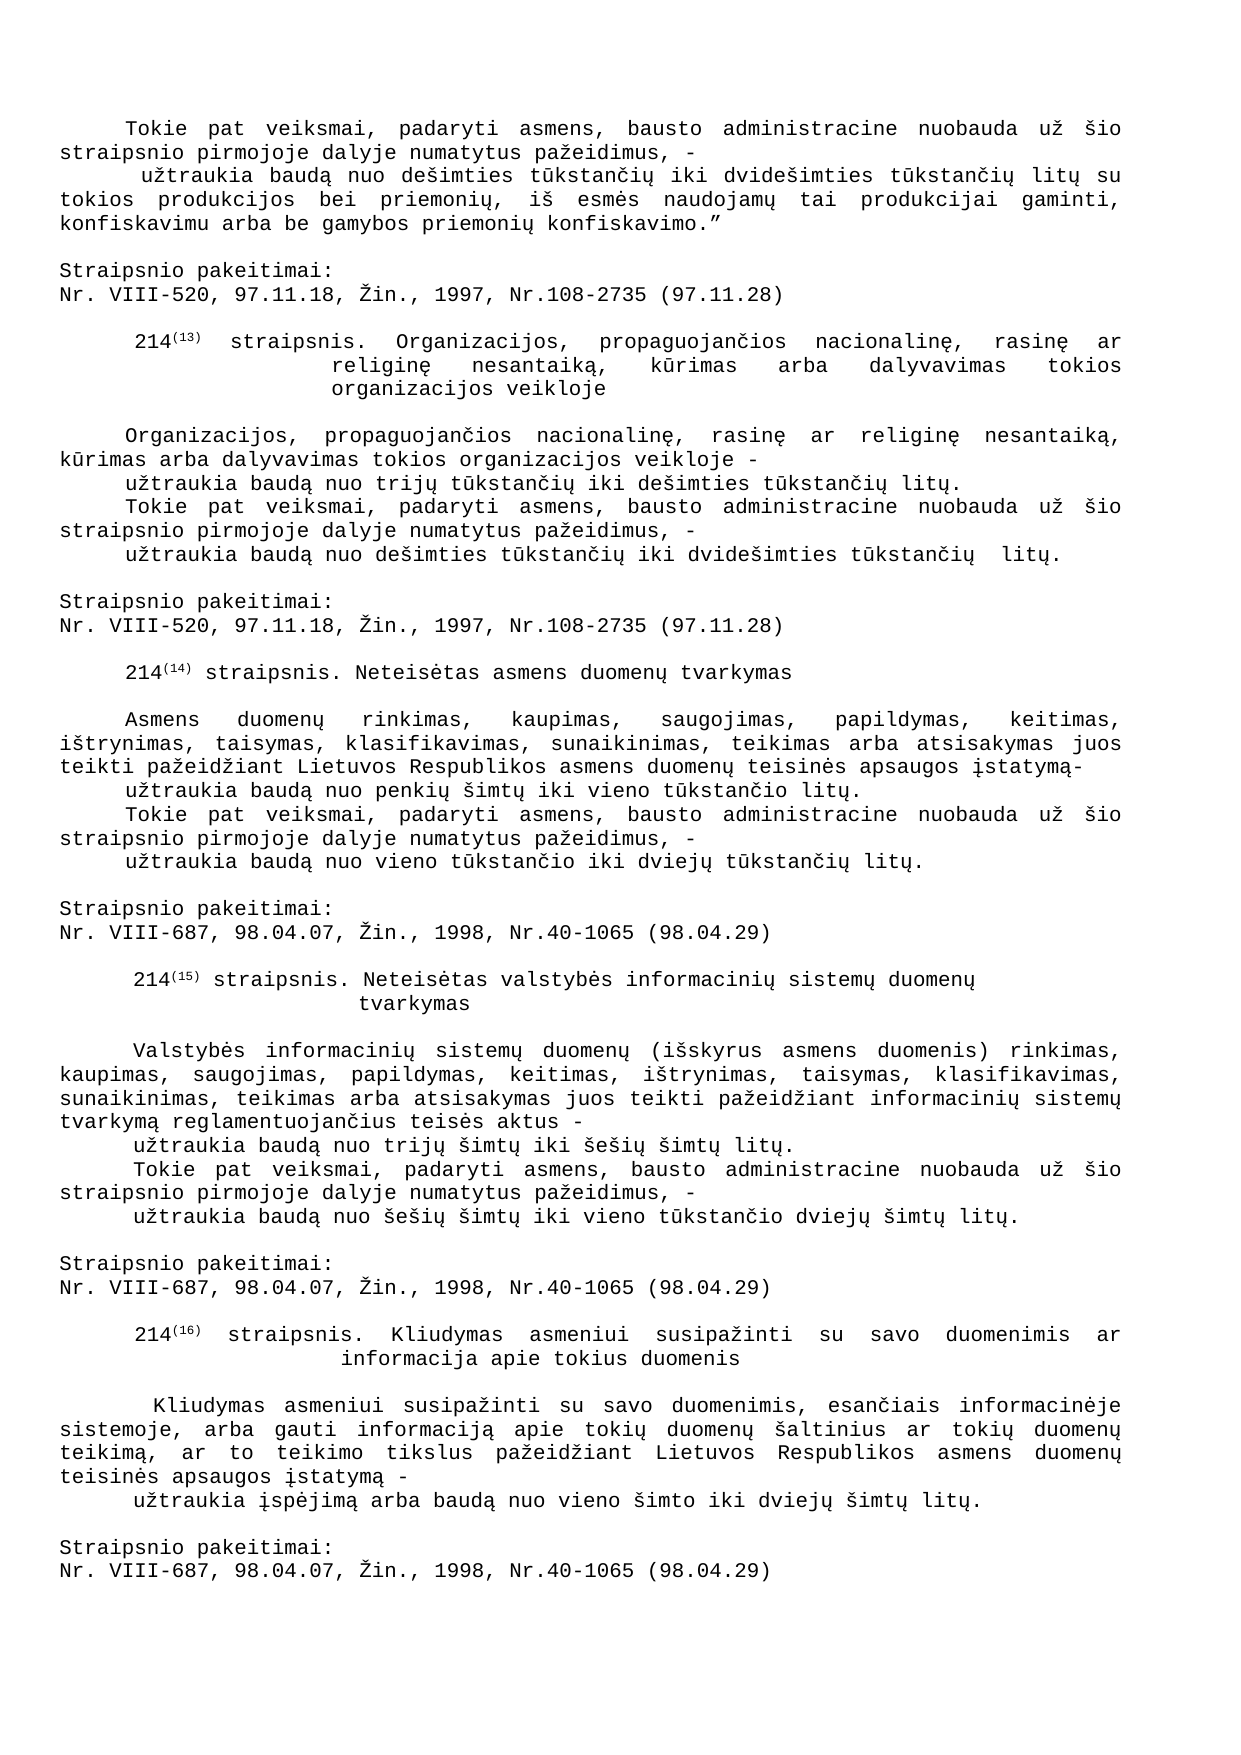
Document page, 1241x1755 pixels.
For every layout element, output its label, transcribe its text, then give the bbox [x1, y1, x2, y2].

text Asmens duomenų rinkimas, kaupimas, saugojimas, papildymas, keitimas, ištrynimas, taisymas, klasifikavimas, sunaikinimas, teikimas arba atsisakymas juos teikti pažeidžiant Lietuvos Respublikos asmens duomenų teisinės apsaugos įstatymą- [59, 709, 1122, 780]
text užtraukia įspėjimą arba baudą nuo vieno šimto iki dviejų šimtų litų. [59, 1489, 1122, 1513]
text užtraukia baudą nuo šešių šimtų iki vieno tūkstančio dviejų šimtų litų. [59, 1206, 1122, 1229]
text užtraukia baudą nuo trijų tūkstančių iki dešimties tūkstančių litų. [59, 473, 1122, 496]
text Tokie pat veiksmai, padaryti asmens, bausto administracine nuobauda už šio straipsnio pirmojoje dalyje numatytus pažeidimus, - [59, 1158, 1122, 1206]
text užtraukia baudą nuo dešimties tūkstančių iki dvidešimties tūkstančių litų. [59, 544, 1122, 567]
text Nr. VIII-520, 97.11.18, Žin., 1997, Nr.108-2735 (97.11.28) [59, 615, 1122, 638]
text Straipsnio pakeitimai: [59, 260, 1122, 284]
text tvarkymas [59, 993, 1122, 1017]
text Tokie pat veiksmai, padaryti asmens, bausto administracine nuobauda už šio straipsnio pirmojoje dalyje numatytus pažeidimus, - [59, 118, 1122, 165]
text Straipsnio pakeitimai: [59, 1253, 1122, 1277]
text Tokie pat veiksmai, padaryti asmens, bausto administracine nuobauda už šio straipsnio pirmojoje dalyje numatytus pažeidimus, - [59, 804, 1122, 851]
text Straipsnio pakeitimai: [59, 591, 1122, 615]
text 214(15) straipsnis. Neteisėtas valstybės informacinių sistemų duomenų [59, 969, 1122, 993]
text Straipsnio pakeitimai: [59, 898, 1122, 922]
text užtraukia baudą nuo vieno tūkstančio iki dviejų tūkstančių litų. [59, 851, 1122, 875]
text Nr. VIII-687, 98.04.07, Žin., 1998, Nr.40-1065 (98.04.29) [59, 1561, 1122, 1584]
text užtraukia baudą nuo dešimties tūkstančių iki dvidešimties tūkstančių litų su tokios produkcijos bei priemonių, iš esmės naudojamų tai produkcijai gaminti, konfiskavimu arba be gamybos priemonių konfiskavimo.” [59, 165, 1122, 236]
text 214(16) straipsnis. Kliudymas asmeniui susipažinti su savo duomenimis ar informacija apie tokius duomenis [134, 1324, 1122, 1371]
text Nr. VIII-687, 98.04.07, Žin., 1998, Nr.40-1065 (98.04.29) [59, 922, 1122, 946]
text Nr. VIII-520, 97.11.18, Žin., 1997, Nr.108-2735 (97.11.28) [59, 284, 1122, 307]
text Straipsnio pakeitimai: [59, 1537, 1122, 1561]
text Organizacijos, propaguojančios nacionalinę, rasinę ar religinę nesantaiką, kūrimas arba dalyvavimas tokios organizacijos veikloje - [59, 426, 1122, 473]
text Nr. VIII-687, 98.04.07, Žin., 1998, Nr.40-1065 (98.04.29) [59, 1277, 1122, 1300]
text 214(13) straipsnis. Organizacijos, propaguojančios nacionalinę, rasinę ar religinę nesantaiką, kūrimas arba dalyvavimas tokios organizacijos veikloje [134, 331, 1122, 402]
text užtraukia baudą nuo penkių šimtų iki vieno tūkstančio litų. [59, 780, 1122, 804]
text Valstybės informacinių sistemų duomenų (išskyrus asmens duomenis) rinkimas, kaupimas, saugojimas, papildymas, keitimas, ištrynimas, taisymas, klasifikavimas, sunaikinimas, teikimas arba atsisakymas juos teikti pažeidžiant informacinių sistemų tvarkymą reglamentuojančius teisės aktus - [59, 1040, 1122, 1135]
text 214(14) straipsnis. Neteisėtas asmens duomenų tvarkymas [59, 662, 1122, 686]
text Kliudymas asmeniui susipažinti su savo duomenimis, esančiais informacinėje sistemoje, arba gauti informaciją apie tokių duomenų šaltinius ar tokių duomenų teikimą, ar to teikimo tikslus pažeidžiant Lietuvos Respublikos asmens duomenų teisinės apsaugos įstatymą - [59, 1395, 1122, 1489]
text Tokie pat veiksmai, padaryti asmens, bausto administracine nuobauda už šio straipsnio pirmojoje dalyje numatytus pažeidimus, - [59, 496, 1122, 544]
text užtraukia baudą nuo trijų šimtų iki šešių šimtų litų. [59, 1135, 1122, 1158]
